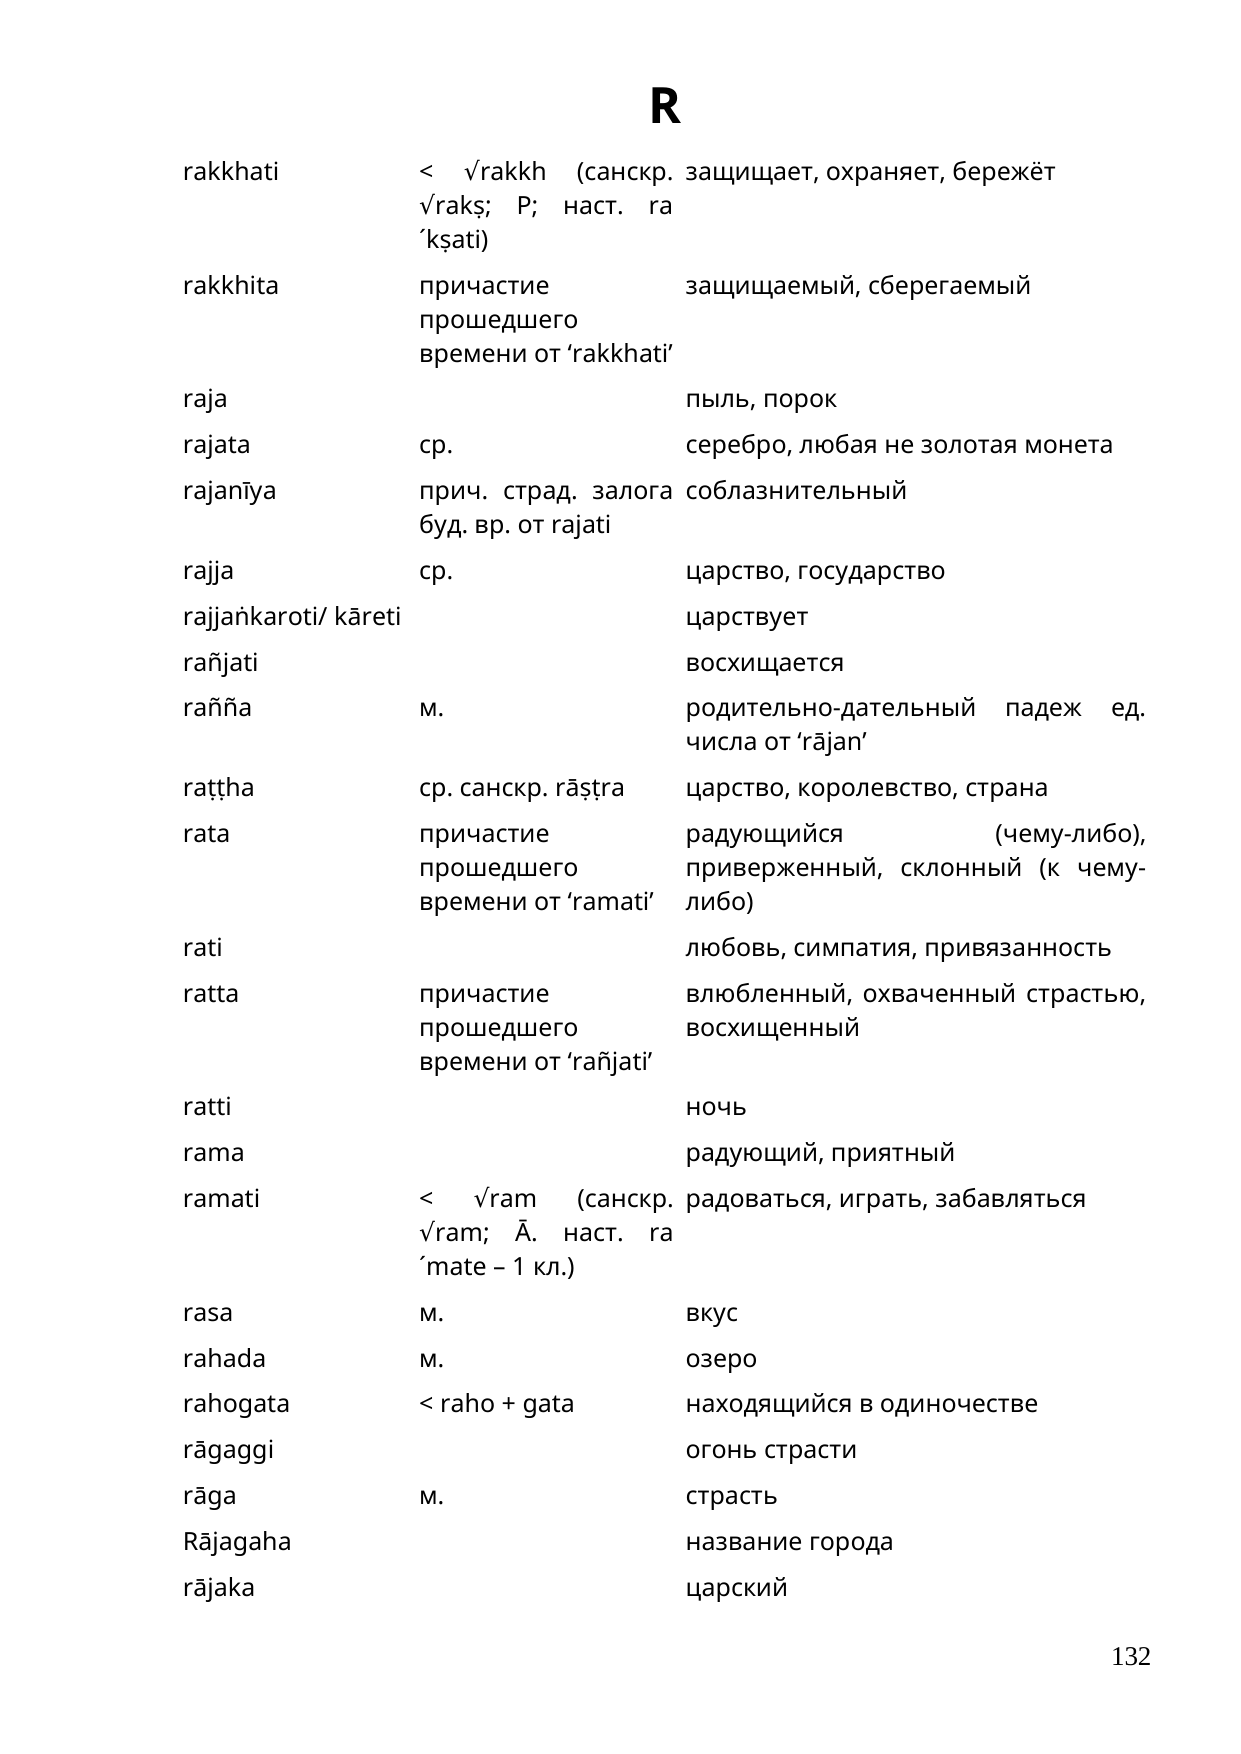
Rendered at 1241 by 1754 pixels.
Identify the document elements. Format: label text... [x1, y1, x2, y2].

table_cell ramati [177, 1175, 413, 1289]
table_cell ср. [413, 547, 679, 593]
table_cell радующий, приятный [679, 1129, 1152, 1175]
table_cell [413, 639, 679, 684]
table_cell пыль, порок [679, 375, 1152, 421]
table_cell rājaka [177, 1564, 413, 1609]
subtitle R [177, 69, 1151, 137]
table_cell царство, государство [679, 547, 1152, 593]
table_cell находящийся в одиночестве [679, 1380, 1152, 1426]
table_cell защищаемый, сберегаемый [679, 262, 1152, 375]
table_cell rāgaggi [177, 1426, 413, 1472]
table_cell ratta [177, 970, 413, 1083]
table_cell соблазнительный [679, 467, 1152, 547]
table_cell м. [413, 684, 679, 764]
table_cell rata [177, 810, 413, 924]
table_cell rañña [177, 684, 413, 764]
table_cell серебро, любая не золотая монета [679, 421, 1152, 467]
table_cell rañjati [177, 639, 413, 684]
table_cell raṭṭha [177, 764, 413, 810]
table_cell rahada [177, 1335, 413, 1380]
table_cell raja [177, 375, 413, 421]
table_cell огонь страсти [679, 1426, 1152, 1472]
table_cell Rājagaha [177, 1518, 413, 1564]
table_cell прич. страд. залога буд. вр. от rajati [413, 467, 679, 547]
table_cell любовь, симпатия, привязанность [679, 924, 1152, 969]
table_cell [413, 375, 679, 421]
table_header < √rakkh (санскр. √rakṣ; P; наст. ra´kṣati) [413, 148, 679, 262]
table_cell [413, 1426, 679, 1472]
table_cell родительно-дательный падеж ед. числа от ‘rājan’ [679, 684, 1152, 764]
table_cell rati [177, 924, 413, 969]
table_cell rāga [177, 1472, 413, 1518]
table_cell ночь [679, 1083, 1152, 1129]
table_cell озеро [679, 1335, 1152, 1380]
table_cell ср. санскр. rāṣṭra [413, 764, 679, 810]
table_cell rajjaṅkaroti/ kāreti [177, 593, 413, 638]
table_cell ratti [177, 1083, 413, 1129]
table_cell причастие прошедшего времени от ‘rakkhati’ [413, 262, 679, 375]
table_cell м. [413, 1335, 679, 1380]
table_cell причастие прошедшего времени от ‘ramati’ [413, 810, 679, 924]
table_cell влюбленный, охваченный страстью, восхищенный [679, 970, 1152, 1083]
table_cell восхищается [679, 639, 1152, 684]
table_cell [413, 1518, 679, 1564]
table_cell < √ram (санскр. √ram; Ā. наст. ra´mate – 1 кл.) [413, 1175, 679, 1289]
table_cell м. [413, 1472, 679, 1518]
table_cell [413, 1129, 679, 1175]
table_cell rakkhita [177, 262, 413, 375]
table_cell [413, 924, 679, 969]
table_header защищает, охраняет, бережёт [679, 148, 1152, 262]
table_cell [413, 1564, 679, 1609]
table_cell м. [413, 1289, 679, 1334]
table_cell страсть [679, 1472, 1152, 1518]
table_cell название города [679, 1518, 1152, 1564]
table_cell царство, королевство, страна [679, 764, 1152, 810]
table_header rakkhati [177, 148, 413, 262]
table_cell царствует [679, 593, 1152, 638]
table_cell rajata [177, 421, 413, 467]
table_cell вкус [679, 1289, 1152, 1334]
table_cell ср. [413, 421, 679, 467]
table_cell [413, 593, 679, 638]
table_cell rasa [177, 1289, 413, 1334]
table_cell царский [679, 1564, 1152, 1609]
table_cell [413, 1083, 679, 1129]
table_cell rajja [177, 547, 413, 593]
table_cell радующийся (чему-либо), приверженный, склонный (к чему-либо) [679, 810, 1152, 924]
table_cell rahogata [177, 1380, 413, 1426]
table_cell < raho + gata [413, 1380, 679, 1426]
table_cell радоваться, играть, забавляться [679, 1175, 1152, 1289]
table_cell причастие прошедшего времени от ‘rañjati’ [413, 970, 679, 1083]
table_cell rama [177, 1129, 413, 1175]
table_cell rajanīya [177, 467, 413, 547]
